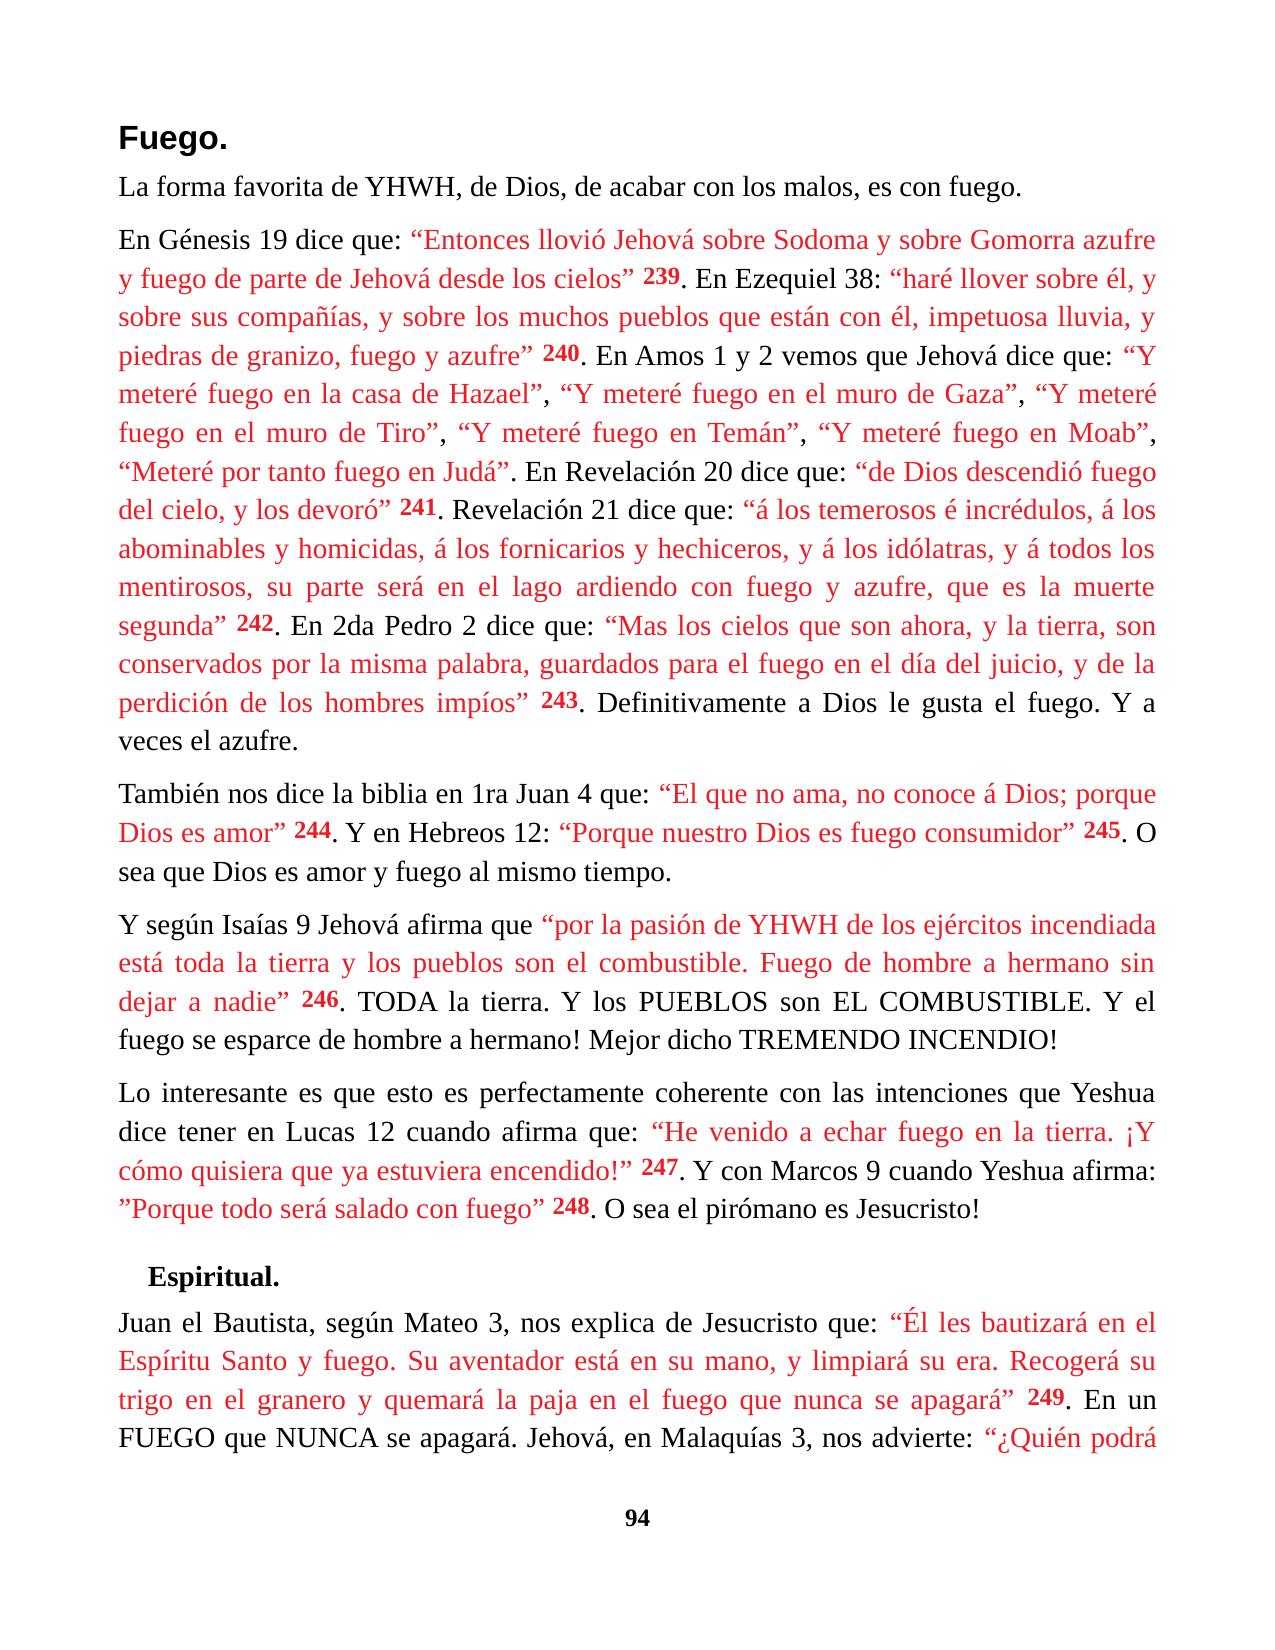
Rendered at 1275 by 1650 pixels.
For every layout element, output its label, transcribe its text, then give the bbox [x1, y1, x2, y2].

subtitle Espiritual. [148, 1259, 1157, 1292]
text Y según Isaías 9 Jehová afirma que “por la pasión de YHWH de los ejércitos incendiada está toda la tierra y los pueblos son el combustible. Fuego de hombre a hermano sin dejar a nadie” . TODA la tierra. Y los PUEBLOS son EL COMBUSTIBLE. Y el fuego se esparce de hombre a hermano! Mejor dicho TREMENDO INCENDIO! [118, 907, 1157, 1056]
text Juan el Bautista, según Mateo 3, nos explica de Jesucristo que: “Él les bautizará en el Espíritu Santo y fuego. Su aventador está en su mano, y limpiará su era. Recogerá su trigo en el granero y quemará la paja en el fuego que nunca se apagará” . En un FUEGO que NUNCA se apagará. Jehová, en Malaquías 3, nos advierte: “¿Quién podrá [118, 1305, 1157, 1454]
text La forma favorita de YHWH, de Dios, de acabar con los malos, es con fuego. [118, 169, 1157, 203]
text También nos dice la biblia en 1ra Juan 4 que: “El que no ama, no conoce á Dios; porque Dios es amor” . Y en Hebreos 12: “Porque nuestro Dios es fuego consumidor” . O sea que Dios es amor y fuego al mismo tiempo. [118, 777, 1157, 887]
text Lo interesante es que esto es perfectamente coherente con las intenciones que Yeshua dice tener en Lucas 12 cuando afirma que: “He venido a echar fuego en la tierra. ¡Y cómo quisiera que ya estuviera encendido!” . Y con Marcos 9 cuando Yeshua afirma: ”Porque todo será salado con fuego” . O sea el pirómano es Jesucristo! [118, 1076, 1157, 1225]
text En Génesis 19 dice que: “Entonces llovió Jehová sobre Sodoma y sobre Gomorra azufre y fuego de parte de Jehová desde los cielos” . En Ezequiel 38: “haré llover sobre él, y sobre sus compañías, y sobre los muchos pueblos que están con él, impetuosa lluvia, y piedras de granizo, fuego y azufre” . En Amos 1 y 2 vemos que Jehová dice que: “Y meteré fuego en la casa de Hazael”, “Y meteré fuego en el muro de Gaza”, “Y meteré fuego en el muro de Tiro”, “Y meteré fuego en Temán”, “Y meteré fuego en Moab”, “Meteré por tanto fuego en Judá”. En Revelación 20 dice que: “de Dios descendió fuego del cielo, y los devoró” . Revelación 21 dice que: “á los temerosos é incrédulos, á los abominables y homicidas, á los fornicarios y hechiceros, y á los idólatras, y á todos los mentirosos, su parte será en el lago ardiendo con fuego y azufre, que es la muerte segunda” . En 2da Pedro 2 dice que: “Mas los cielos que son ahora, y la tierra, son conservados por la misma palabra, guardados para el fuego en el día del juicio, y de la perdición de los hombres impíos” . Definitivamente a Dios le gusta el fuego. Y a veces el azufre. [118, 222, 1157, 757]
subtitle Fuego. [118, 118, 1157, 157]
